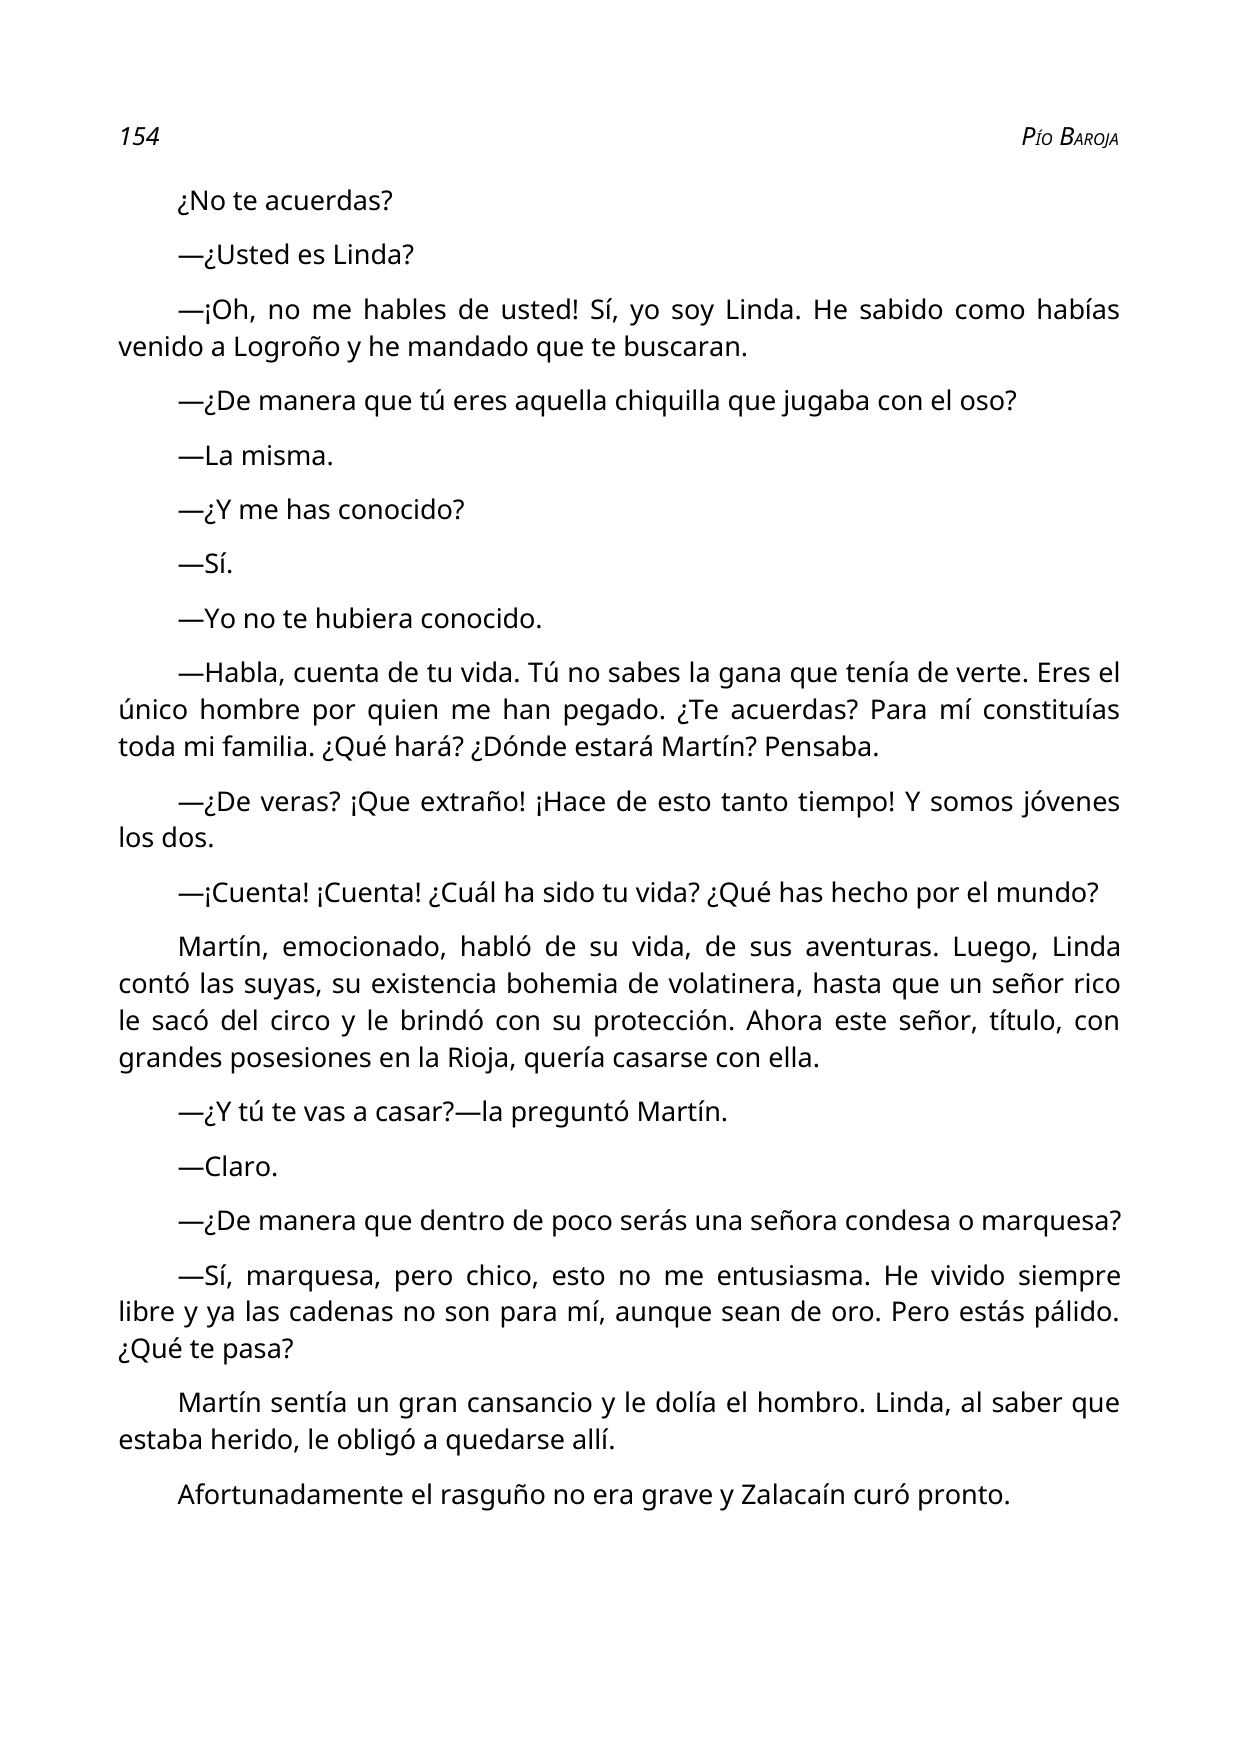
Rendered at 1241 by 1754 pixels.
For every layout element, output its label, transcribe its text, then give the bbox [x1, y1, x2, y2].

text Martín sentía un gran cansancio y le dolía el hombro. Linda, al saber que estaba herido, le obligó a quedarse allí. [118, 1384, 1122, 1458]
text —¿Usted es Linda? [118, 236, 1122, 273]
text —¡Cuenta! ¡Cuenta! ¿Cuál ha sido tu vida? ¿Qué has hecho por el mundo? [118, 873, 1122, 910]
text —Habla, cuenta de tu vida. Tú no sabes la gana que tenía de verte. Eres el único hombre por quien me han pegado. ¿Te acuerdas? Para mí constituías toda mi familia. ¿Qué hará? ¿Dónde estará Martín? Pensaba. [118, 654, 1122, 764]
text —¿De manera que tú eres aquella chiquilla que jugaba con el oso? [118, 382, 1122, 418]
text —Sí, marquesa, pero chico, esto no me entusiasma. He vivido siempre libre y ya las cadenas no son para mí, aunque sean de oro. Pero estás pálido. ¿Qué te pasa? [118, 1256, 1122, 1366]
text —¿De manera que dentro de poco serás una señora condesa o marquesa? [118, 1202, 1122, 1238]
text —Claro. [118, 1147, 1122, 1184]
text —Sí. [118, 545, 1122, 582]
text Afortunadamente el rasguño no era grave y Zalacaín curó pronto. [118, 1475, 1122, 1512]
text —¿De veras? ¡Que extraño! ¡Hace de esto tanto tiempo! Y somos jóvenes los dos. [118, 782, 1122, 856]
text —¿Y tú te vas a casar?—la preguntó Martín. [118, 1093, 1122, 1129]
text —¿Y me has conocido? [118, 491, 1122, 527]
text —¡Oh, no me hables de usted! Sí, yo soy Linda. He sabido como habías venido a Logroño y he mandado que te buscaran. [118, 291, 1122, 364]
text ¿No te acuerdas? [118, 182, 1122, 218]
text —La misma. [118, 436, 1122, 473]
text Martín, emocionado, habló de su vida, de sus aventuras. Luego, Linda contó las suyas, su existencia bohemia de volatinera, hasta que un señor rico le sacó del circo y le brindó con su protección. Ahora este señor, título, con grandes posesiones en la Rioja, quería casarse con ella. [118, 928, 1122, 1075]
text —Yo no te hubiera conocido. [118, 600, 1122, 636]
